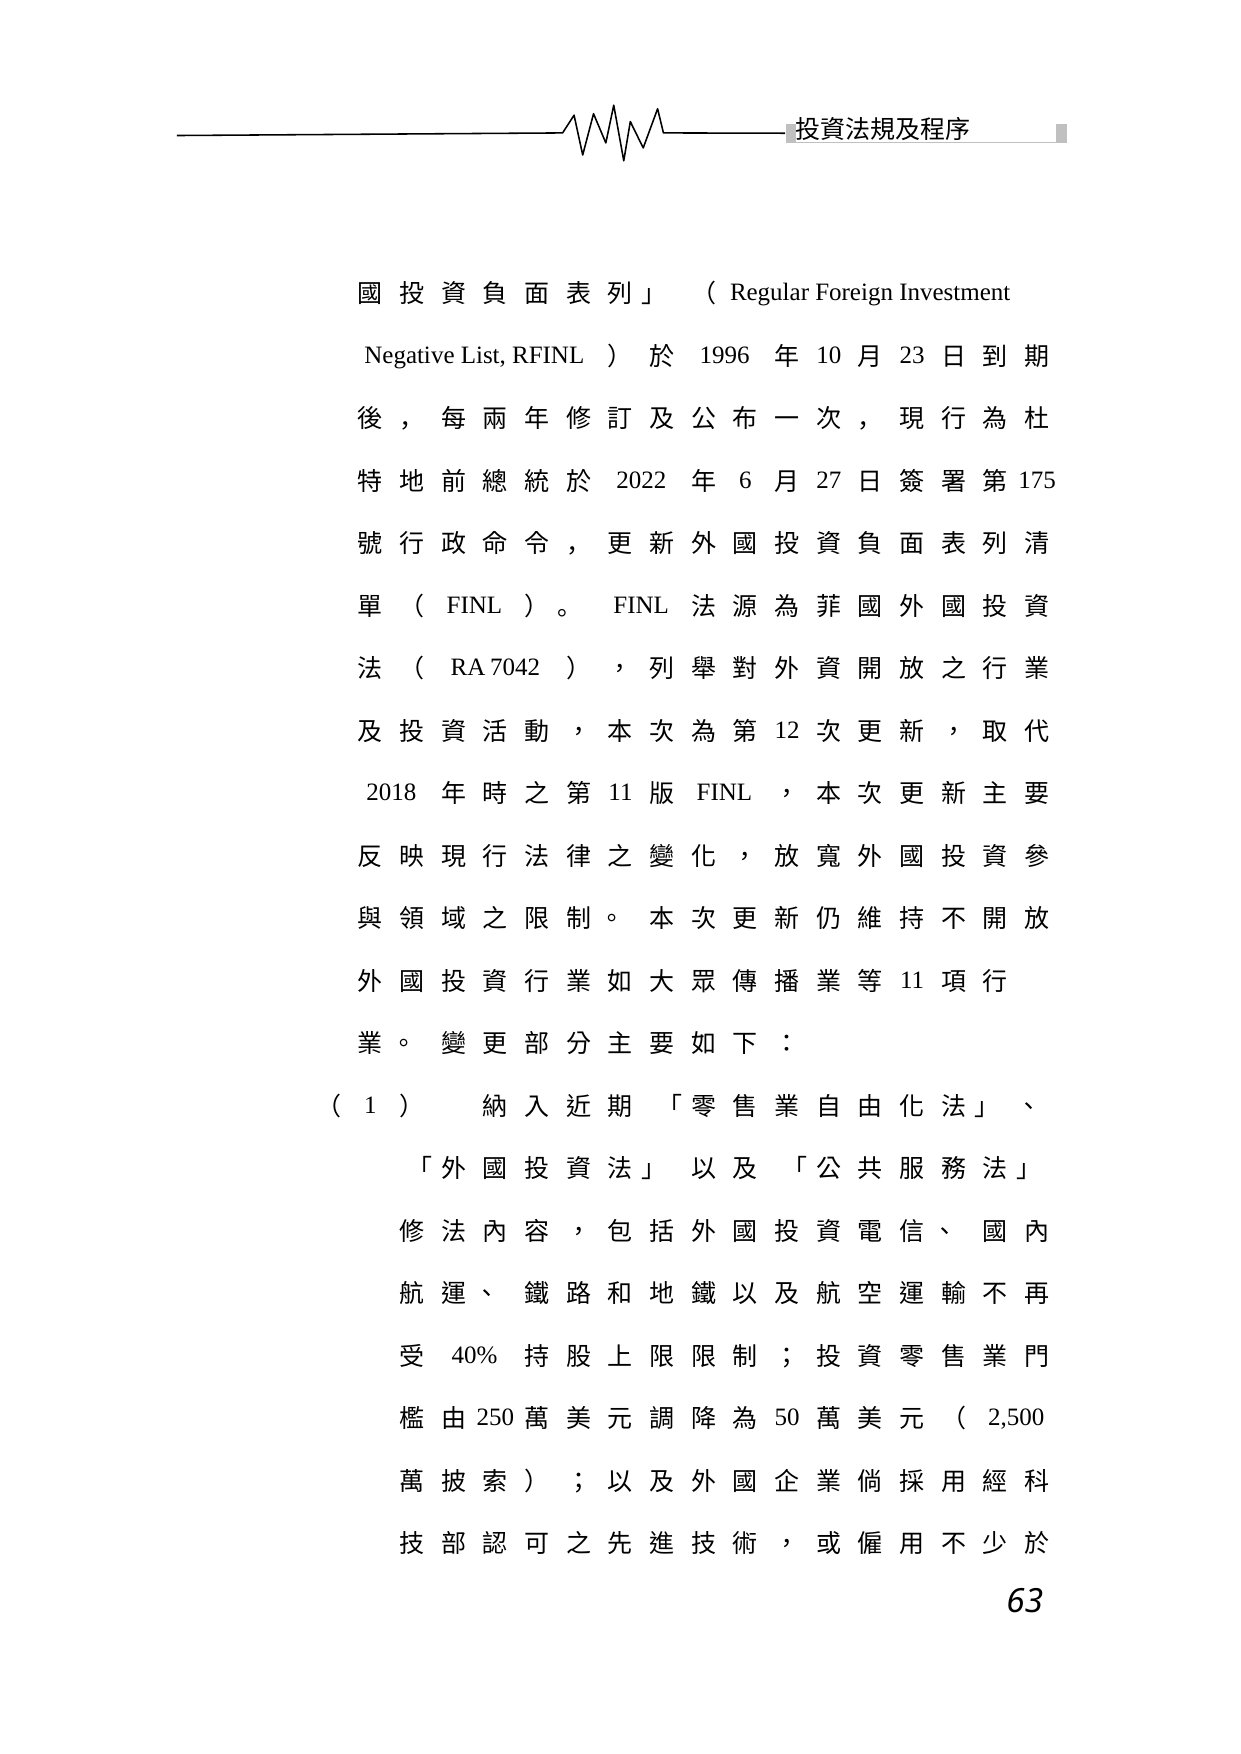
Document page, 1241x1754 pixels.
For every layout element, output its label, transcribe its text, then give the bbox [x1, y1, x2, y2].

text （1） 納入近期「零售業自由化法」、「外國投資法」以及「公共服務法」修法內容，包括外國投資電信、國內航運、鐵路和地鐵以及航空運輸不再受40%持股上限限制；投資零售業門檻由250萬美元調降為50萬美元（2,500萬披索）；以及外國企業倘採用經科技部認可之先進技術，或僱用不少於 [306, 1063, 1058, 1563]
text 國投資負面表列」（Regular Foreign Investment Negative List, RFINL）於1996年10月23日到期後，每兩年修訂及公布一次，現行為杜特地前總統於2022年6月27日簽署第175號行政命令，更新外國投資負面表列清單（FINL）。FINL法源為菲國外國投資法（RA 7042），列舉對外資開放之行業及投資活動，本次為第12次更新，取代2018年時之第11版FINL，本次更新主要反映現行法律之變化，放寬外國投資參與領域之限制。本次更新仍維持不開放外國投資行業如大眾傳播業等11項行業。變更部分主要如下： [330, 250, 1058, 1063]
